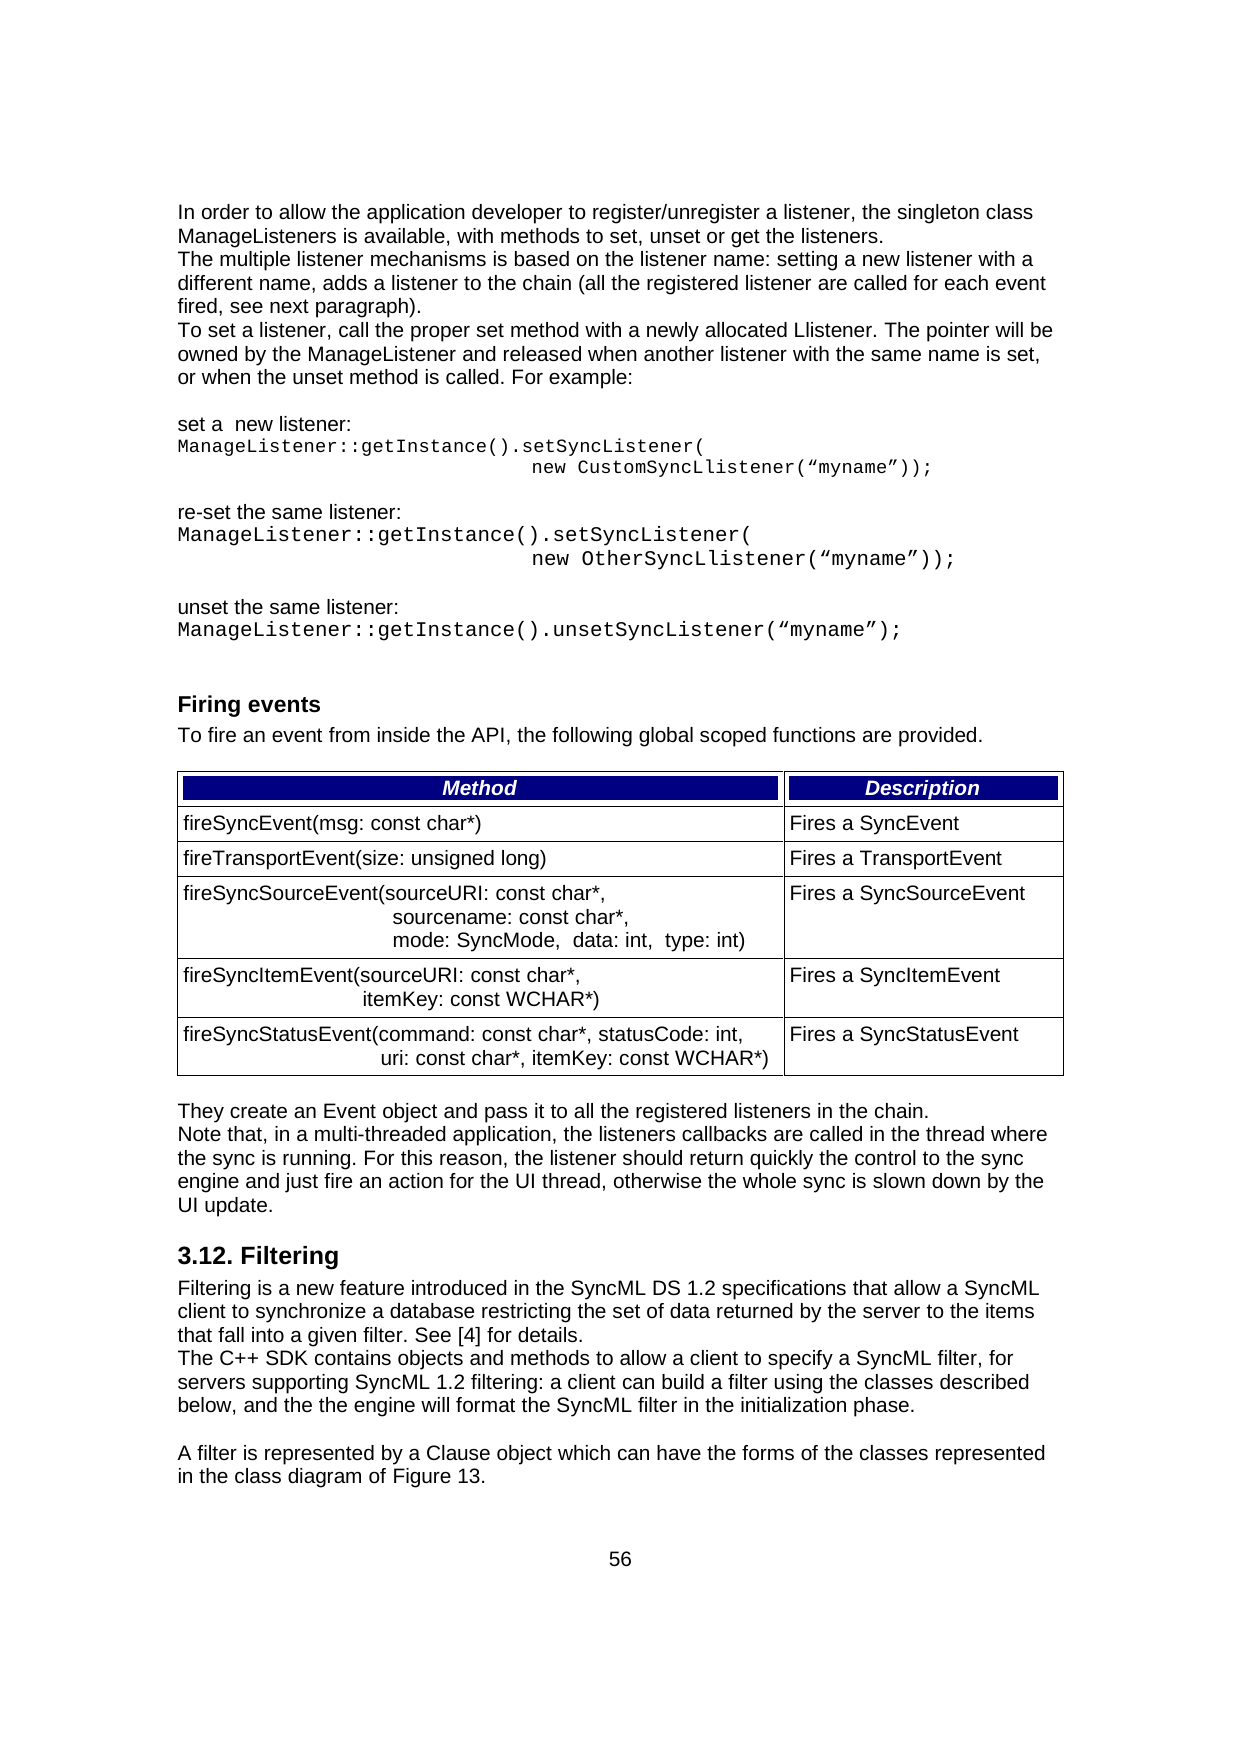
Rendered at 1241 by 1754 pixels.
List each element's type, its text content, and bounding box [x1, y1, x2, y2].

text re-set the same listener: [177, 500, 1063, 524]
table_cell Fires a SyncStatusEvent [785, 1018, 1063, 1075]
text In order to allow the application developer to register/unregister a listener, the singleton class ManageListeners is available, with methods to set, unset or get the listeners. [177, 201, 1063, 248]
text The multiple listener mechanisms is based on the listener name: setting a new listener with a different name, adds a listener to the chain (all the registered listener are called for each event fired, see next paragraph). [177, 248, 1063, 318]
text A filter is represented by a Clause object which can have the forms of the classes represented in the class diagram of Figure 13. [177, 1441, 1063, 1488]
table_header Description [785, 772, 1063, 806]
text unset the same listener: [177, 595, 1063, 619]
text The C++ SDK contains objects and methods to allow a client to specify a SyncML filter, for servers supporting SyncML 1.2 filtering: a client can build a filter using the classes described below, and the the engine will format the SyncML filter in the initialization phase. [177, 1347, 1063, 1417]
table_cell Fires a SyncItemEvent [785, 959, 1063, 1017]
text Note that, in a multi-threaded application, the listeners callbacks are called in the thread where the sync is running. For this reason, the listener should return quickly the control to the sync engine and just fire an action for the UI thread, otherwise the whole sync is slown down by the UI update. [177, 1123, 1063, 1217]
table_cell Fires a TransportEvent [785, 842, 1063, 876]
text They create an Event object and pass it to all the registered listeners in the chain. [177, 1099, 1063, 1123]
subtitle Filtering [177, 1242, 1063, 1270]
text ManageListener::getInstance().setSyncListener( new CustomSyncLlistener(“myname”)); [177, 436, 1063, 479]
text ManageListener::getInstance().setSyncListener( new OtherSyncLlistener(“myname”)); [177, 524, 1063, 572]
table_cell fireSyncStatusEvent(command: const char*, statusCode: int, uri: const char*, itemKey: const WCHAR*) [178, 1018, 783, 1075]
table_cell fireSyncEvent(msg: const char*) [178, 807, 783, 841]
text set a new listener: [177, 413, 1063, 436]
text To fire an event from inside the API, the following global scoped functions are provided. [177, 723, 1063, 747]
text To set a listener, call the proper set method with a newly allocated Llistener. The pointer will be owned by the ManageListener and released when another listener with the same name is set, or when the unset method is called. For example: [177, 318, 1063, 389]
text ManageListener::getInstance().unsetSyncListener(“myname”); [177, 619, 1063, 643]
subtitle Firing events [177, 691, 1063, 717]
table_cell fireTransportEvent(size: unsigned long) [178, 842, 783, 876]
table_cell fireSyncSourceEvent(sourceURI: const char*, sourcename: const char*, mode: SyncMode, data: int, type: int) [178, 877, 783, 958]
table_header Method [178, 772, 783, 806]
text Filtering is a new feature introduced in the SyncML DS 1.2 specifications that allow a SyncML client to synchronize a database restricting the set of data returned by the server to the items that fall into a given filter. See [4] for details. [177, 1276, 1063, 1347]
table_cell Fires a SyncEvent [785, 807, 1063, 841]
table_cell fireSyncItemEvent(sourceURI: const char*, itemKey: const WCHAR*) [178, 959, 783, 1017]
table_cell Fires a SyncSourceEvent [785, 877, 1063, 958]
